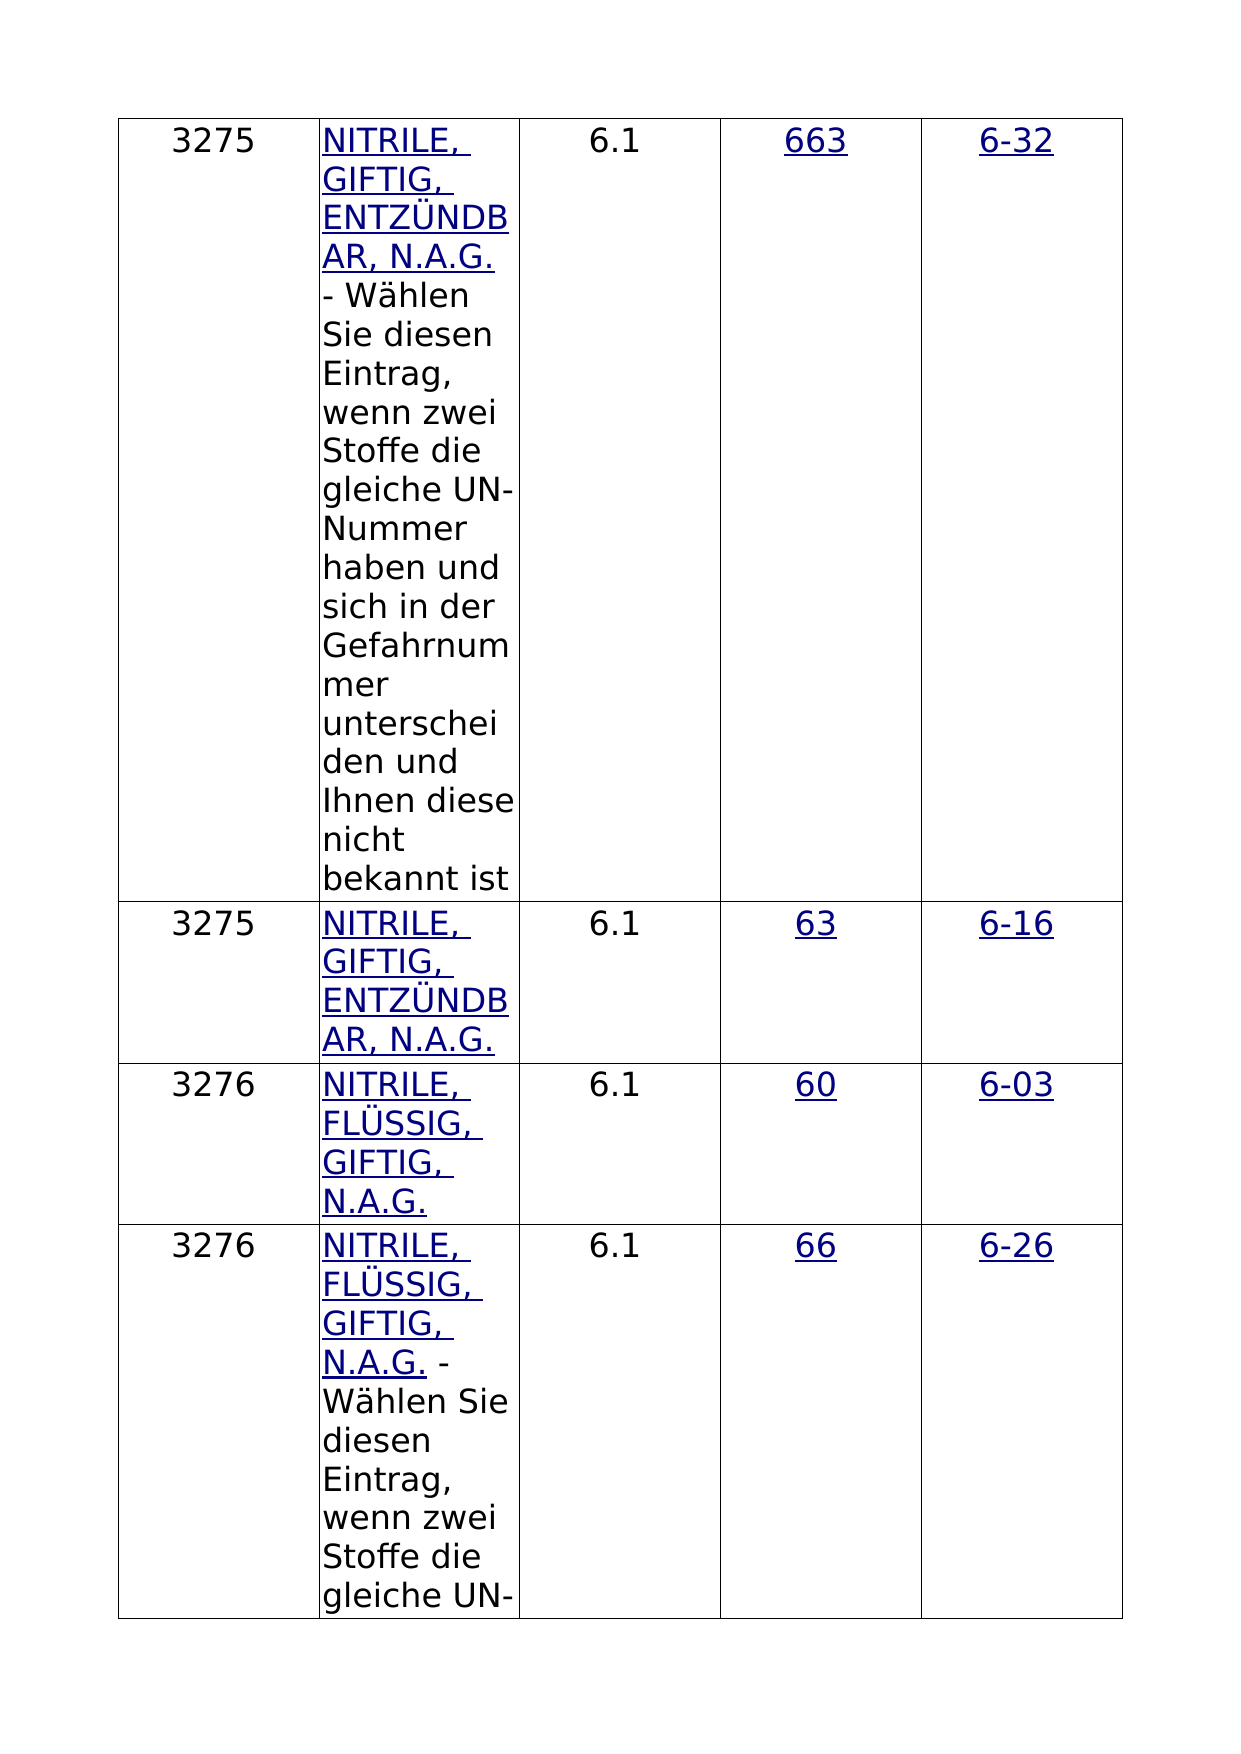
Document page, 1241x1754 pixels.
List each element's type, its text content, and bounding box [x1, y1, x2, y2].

table_cell 3275 [119, 119, 319, 901]
table_cell 63 [721, 902, 921, 1062]
table_cell 3275 [119, 902, 319, 1062]
table_cell 3276 [119, 1225, 319, 1618]
table_cell 3276 [119, 1064, 319, 1224]
table_cell 60 [721, 1064, 921, 1224]
table_cell NITRILE, FLÜSSIG, GIFTIG, N.A.G. [320, 1064, 519, 1224]
table_cell NITRILE, GIFTIG, ENTZÜNDBAR, N.A.G. [320, 902, 519, 1062]
table_cell 6-16 [922, 902, 1122, 1062]
table_cell NITRILE, FLÜSSIG, GIFTIG, N.A.G. - Wählen Sie diesen Eintrag, wenn zwei Stoffe die gleiche UN- [320, 1225, 519, 1618]
table_cell 663 [721, 119, 921, 901]
table_cell 6.1 [520, 1064, 720, 1224]
table_cell 6-03 [922, 1064, 1122, 1224]
table_cell 6-32 [922, 119, 1122, 901]
table_cell NITRILE, GIFTIG, ENTZÜNDBAR, N.A.G. - Wählen Sie diesen Eintrag, wenn zwei Stoffe die gleiche UN-Nummer haben und sich in der Gefahrnummer unterscheiden und Ihnen diese nicht bekannt ist [320, 119, 519, 901]
table_cell 6-26 [922, 1225, 1122, 1618]
table_cell 66 [721, 1225, 921, 1618]
table_cell 6.1 [520, 1225, 720, 1618]
table_cell 6.1 [520, 902, 720, 1062]
table_cell 6.1 [520, 119, 720, 901]
